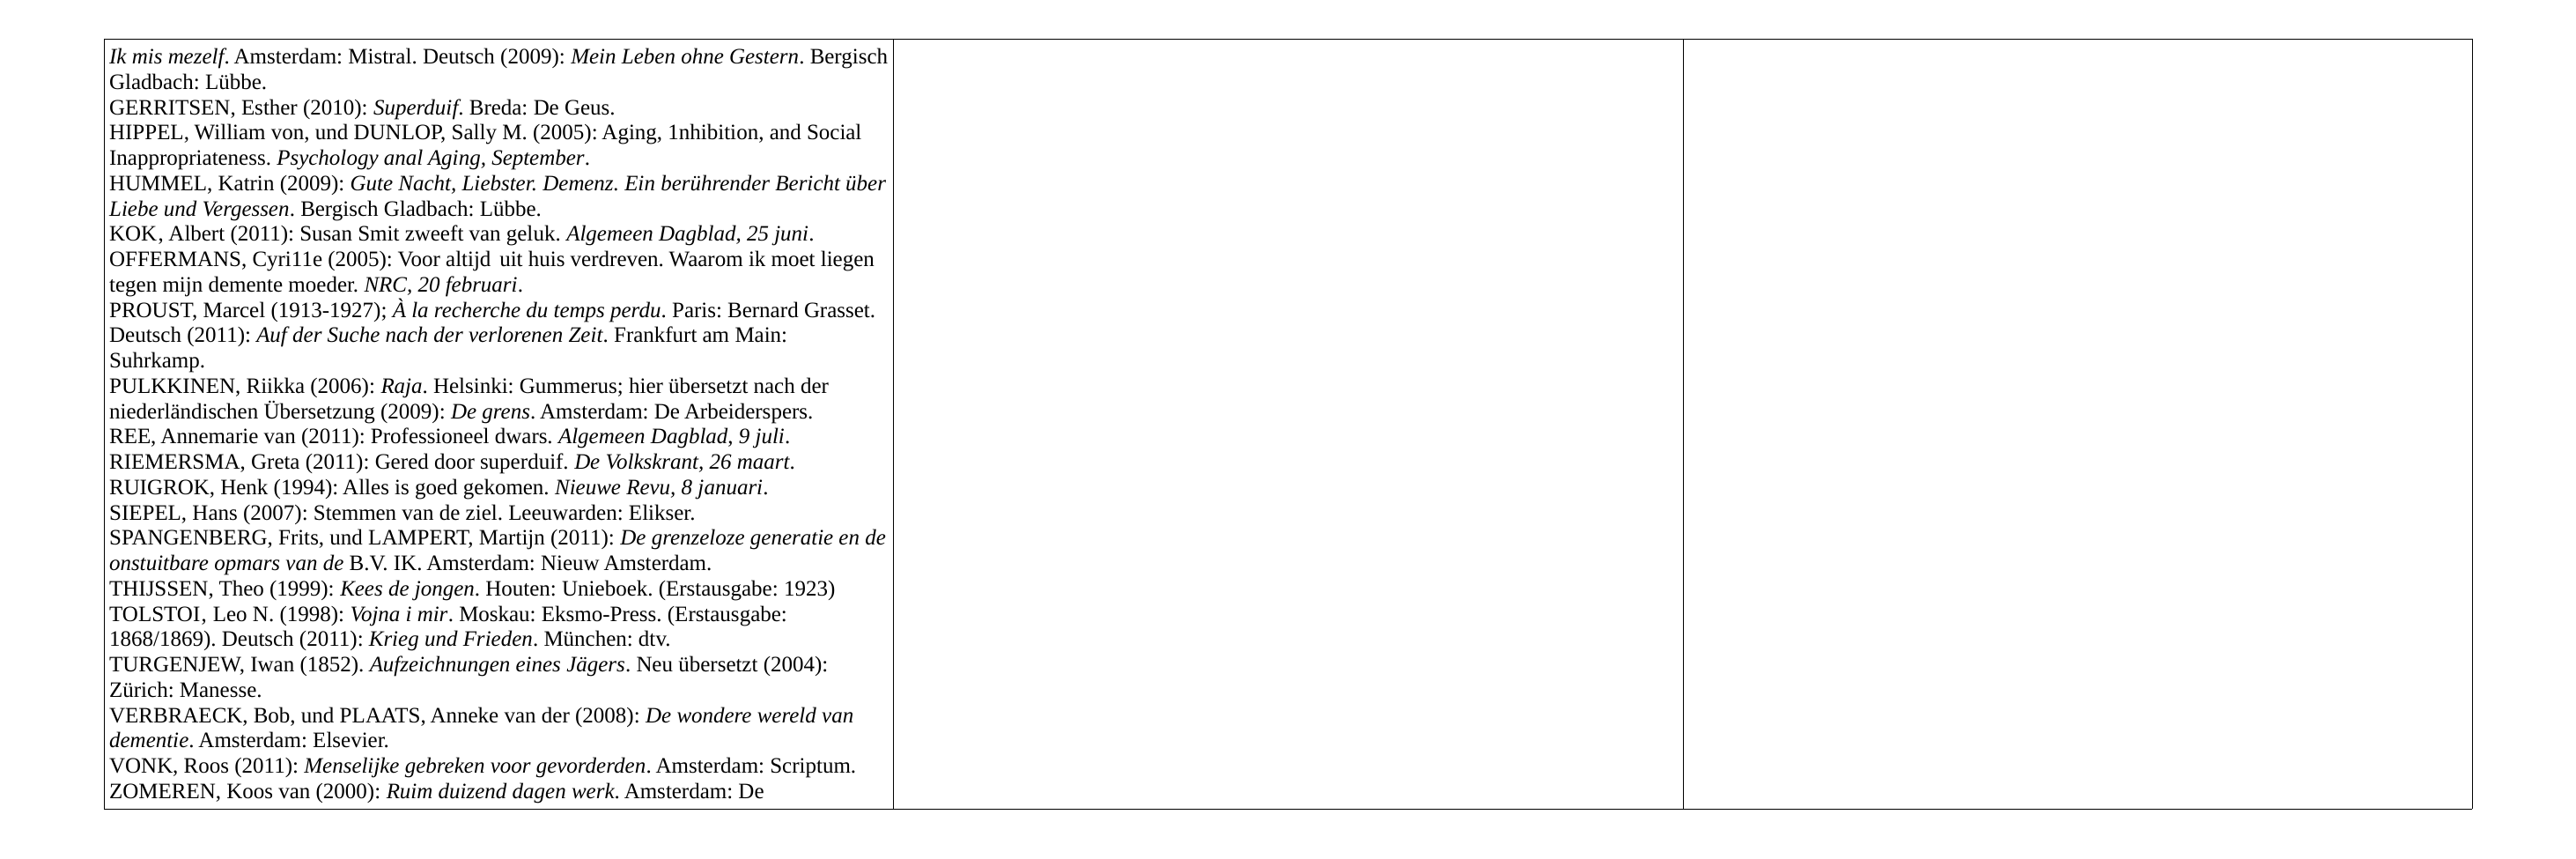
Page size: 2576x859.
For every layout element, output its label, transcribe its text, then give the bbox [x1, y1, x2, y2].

table_header Ik mis mezelf. Amsterdam: Mistral. Deutsch (2009): Mein Leben ohne Gestern. Bergisch Gladbach: Lübbe. GERRITSEN, Esther (2010): Superduif. Breda: De Geus. HIPPEL, William von, und DUNLOP, Sally M. (2005): Aging, 1nhibition, and Social Inappropriateness. Psychology anal Aging, September. HUMMEL, Katrin (2009): Gute Nacht, Liebster. Demenz. Ein berührender Bericht über Liebe und Vergessen. Bergisch Gladbach: Lübbe. KOK‚ Albert (2011): Susan Smit zweeft van geluk. Algemeen Dagblad, 25 juni. OFFERMANS, Cyri11e (2005): Voor altijd uit huis verdreven. Waarom ik moet liegen tegen mijn demente moeder. NRC, 20 februari. PROUST, Marcel (1913-1927); À la recherche du temps perdu. Paris: Bernard Grasset. Deutsch (2011): Auf der Suche nach der verlorenen Zeit. Frankfurt am Main: Suhrkamp. PULKKINEN, Riikka (2006): Raja. Helsinki: Gummerus; hier übersetzt nach der niederländischen Übersetzung (2009): De grens. Amsterdam: De Arbeiderspers. REE, Annemarie van (2011): Professioneel dwars. Algemeen Dagblad, 9 juli. RIEMERSMA, Greta (2011): Gered door superduif. De Volkskrant, 26 maart. RUIGROK, Henk (1994): Alles is goed gekomen. Nieuwe Revu, 8 januari. SIEPEL, Hans (2007): Stemmen van de ziel. Leeuwarden: Elikser. SPANGENBERG, Frits, und LAMPERT, Martijn (2011): De grenzeloze generatie en de onstuitbare opmars van de B.V. IK. Amsterdam: Nieuw Amsterdam. THIJSSEN, Theo (1999): Kees de jongen. Houten: Unieboek. (Erstausgabe: 1923) TOLSTOI‚ Leo N. (1998): Vojna i mir. Moskau: Eksmo-Press. (Erstausgabe: 1868/1869). Deutsch (2011): Krieg und Frieden. München: dtv. TURGENJEW, Iwan (1852). Aufzeichnungen eines Jägers. Neu übersetzt (2004): Zürich: Manesse. VERBRAECK, Bob, und PLAATS, Anneke van der (2008): De wondere wereld van dementie. Amsterdam: Elsevier. VONK, Roos (2011): Menselijke gebreken voor gevorderden. Amsterdam: Scriptum. ZOMEREN, Koos van (2000): Ruim duizend dagen werk. Amsterdam: De [105, 40, 893, 809]
